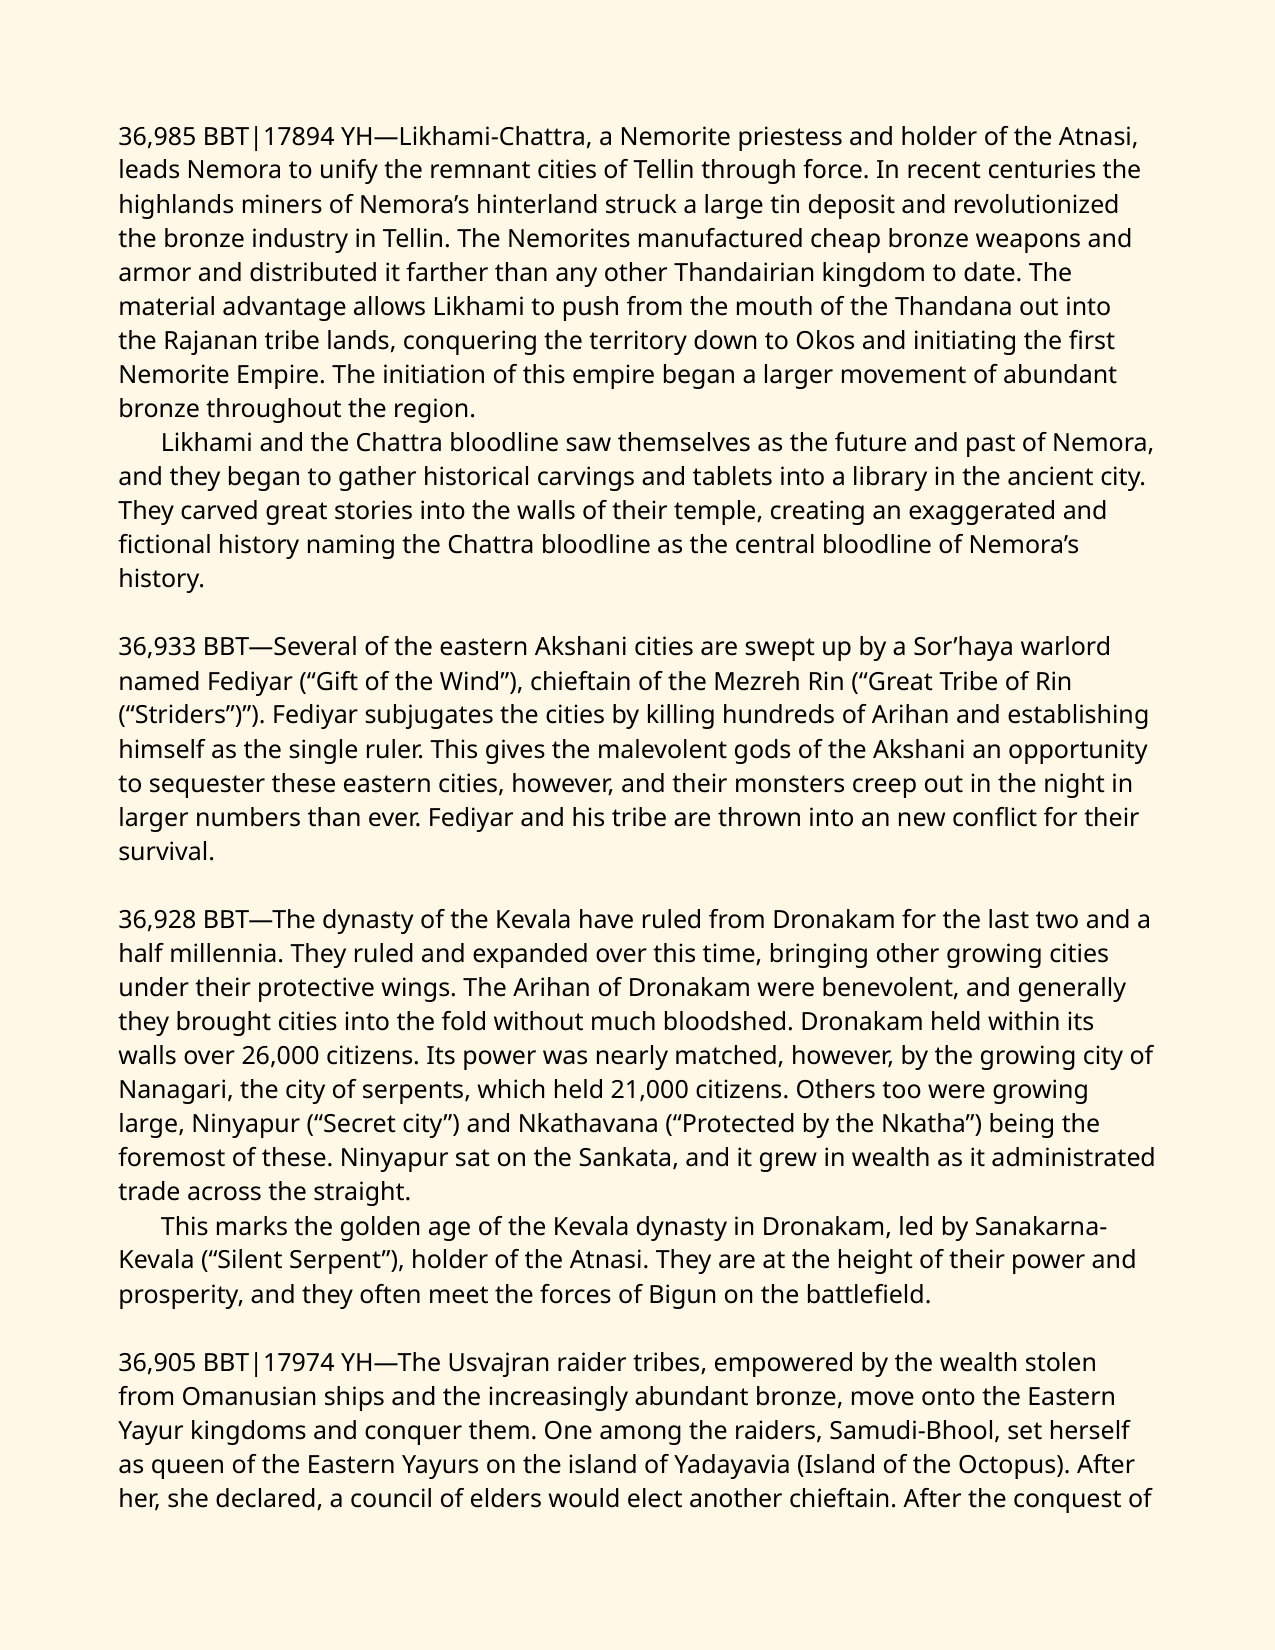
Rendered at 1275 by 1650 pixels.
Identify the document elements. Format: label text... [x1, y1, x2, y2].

text 36,905 BBT|17974 YH—The Usvajran raider tribes, empowered by the wealth stolen from Omanusian ships and the increasingly abundant bronze, move onto the Eastern Yayur kingdoms and conquer them. One among the raiders, Samudi-Bhool, set herself as queen of the Eastern Yayurs on the island of Yadayavia (Island of the Octopus). After her, she declared, a council of elders would elect another chieftain. After the conquest of [118, 1344, 1157, 1515]
text 36,985 BBT|17894 YH—Likhami-Chattra, a Nemorite priestess and holder of the Atnasi, leads Nemora to unify the remnant cities of Tellin through force. In recent centuries the highlands miners of Nemora’s hinterland struck a large tin deposit and revolutionized the bronze industry in Tellin. The Nemorites manufactured cheap bronze weapons and armor and distributed it farther than any other Thandairian kingdom to date. The material advantage allows Likhami to push from the mouth of the Thandana out into the Rajanan tribe lands, conquering the territory down to Okos and initiating the first Nemorite Empire. The initiation of this empire began a larger movement of abundant bronze throughout the region. [118, 118, 1157, 425]
text Likhami and the Chattra bloodline saw themselves as the future and past of Nemora, and they began to gather historical carvings and tablets into a library in the ancient city. They carved great stories into the walls of their temple, creating an exaggerated and fictional history naming the Chattra bloodline as the central bloodline of Nemora’s history. [118, 425, 1157, 595]
text 36,933 BBT—Several of the eastern Akshani cities are swept up by a Sor’haya warlord named Fediyar (“Gift of the Wind”), chieftain of the Mezreh Rin (“Great Tribe of Rin (“Striders”)”). Fediyar subjugates the cities by killing hundreds of Arihan and establishing himself as the single ruler. This gives the malevolent gods of the Akshani an opportunity to sequester these eastern cities, however, and their monsters creep out in the night in larger numbers than ever. Fediyar and his tribe are thrown into an new conflict for their survival. [118, 629, 1157, 867]
text 36,928 BBT—The dynasty of the Kevala have ruled from Dronakam for the last two and a half millennia. They ruled and expanded over this time, bringing other growing cities under their protective wings. The Arihan of Dronakam were benevolent, and generally they brought cities into the fold without much bloodshed. Dronakam held within its walls over 26,000 citizens. Its power was nearly matched, however, by the growing city of Nanagari, the city of serpents, which held 21,000 citizens. Others too were growing large, Ninyapur (“Secret city”) and Nkathavana (“Protected by the Nkatha”) being the foremost of these. Ninyapur sat on the Sankata, and it grew in wealth as it administrated trade across the straight. [118, 902, 1157, 1208]
text This marks the golden age of the Kevala dynasty in Dronakam, led by Sanakarna-Kevala (“Silent Serpent”), holder of the Atnasi. They are at the height of their power and prosperity, and they often meet the forces of Bigun on the battlefield. [118, 1208, 1157, 1310]
